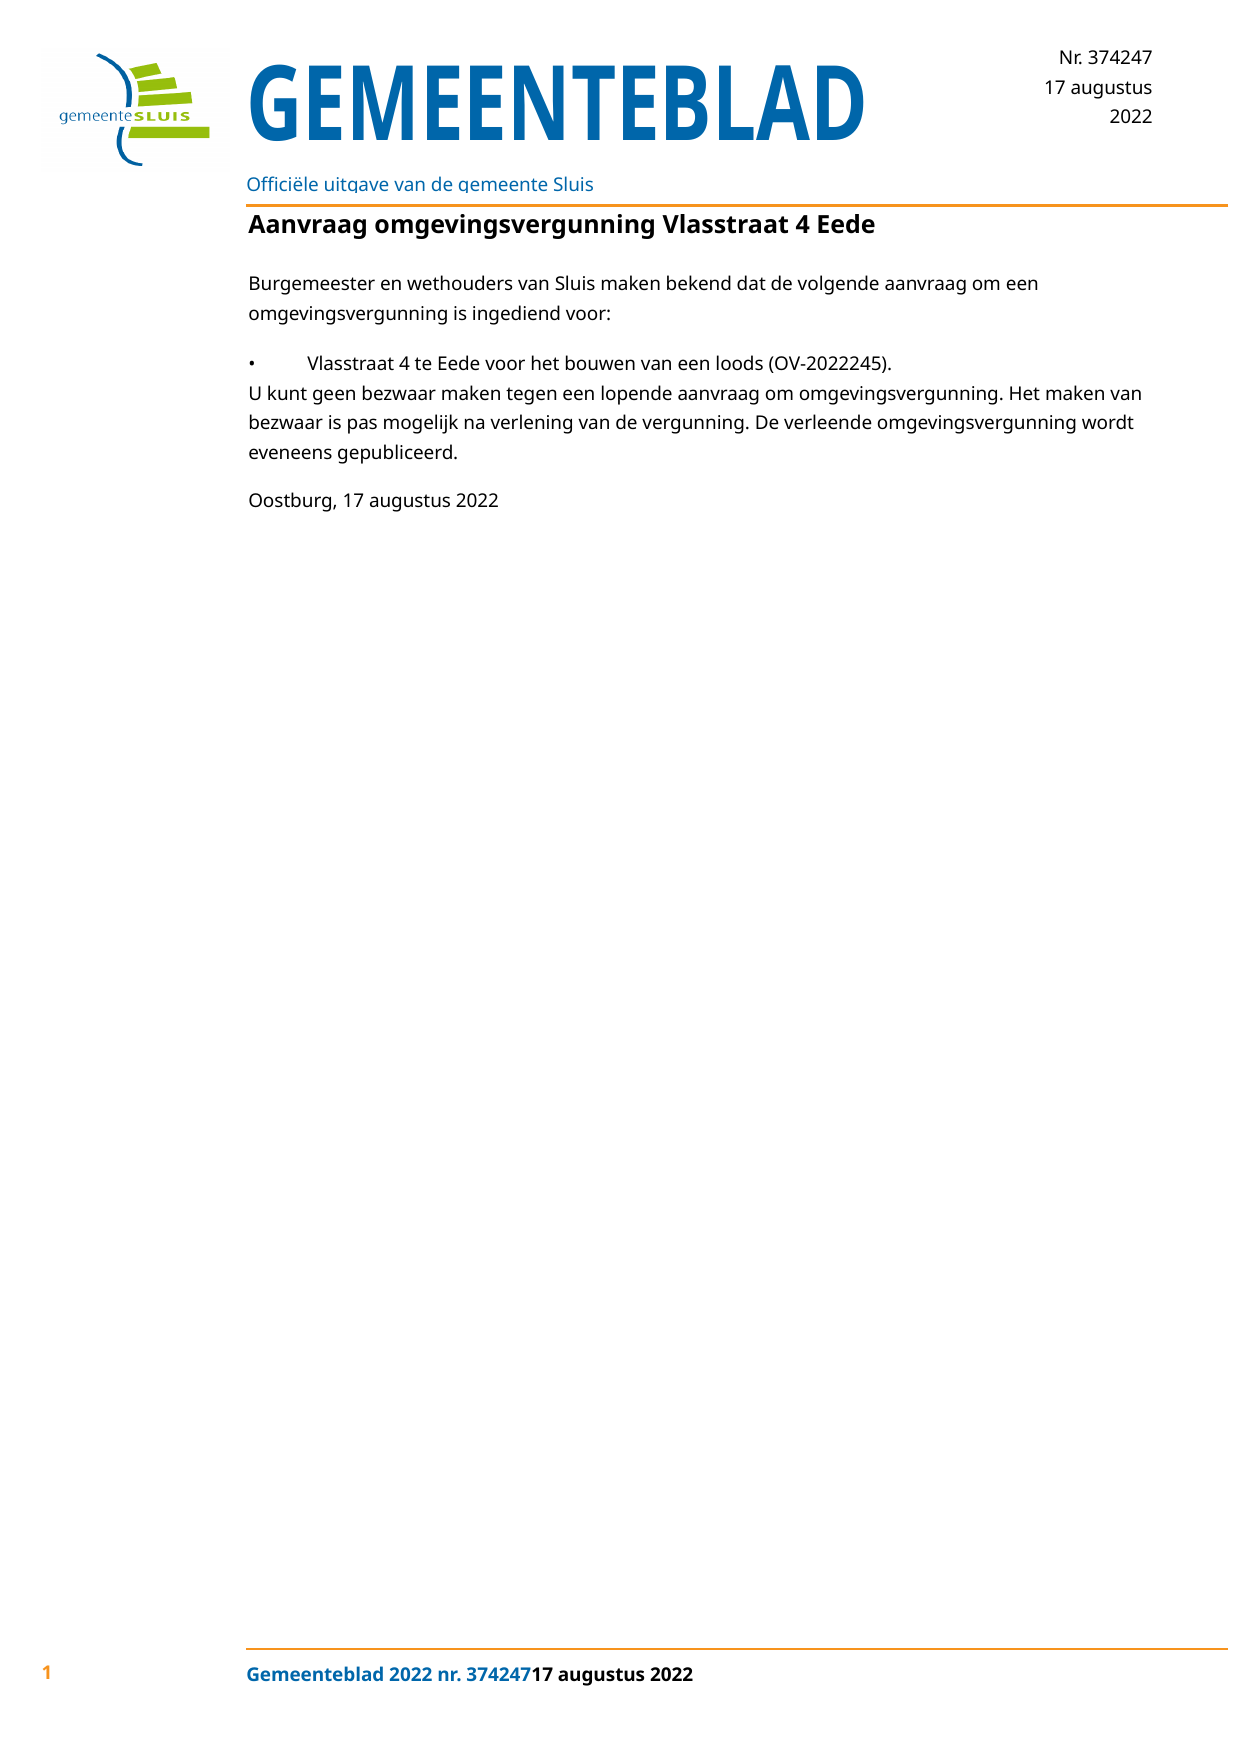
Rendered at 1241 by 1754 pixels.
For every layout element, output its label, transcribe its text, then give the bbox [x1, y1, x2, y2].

list Vlasstraat 4 te Eede voor het bouwen van een loods (OV-2022245). [248, 350, 1152, 376]
picture [41, 47, 231, 172]
text Oostburg, 17 augustus 2022 [248, 487, 1152, 513]
text Burgemeester en wethouders van Sluis maken bekend dat de volgende aanvraag om een omgevingsvergunning is ingediend voor: [248, 270, 1152, 326]
text U kunt geen bezwaar maken tegen een lopende aanvraag om omgevingsvergunning. Het maken van bezwaar is pas mogelijk na verlening van de vergunning. De verleende omgevingsvergunning wordt eveneens gepubliceerd. [248, 380, 1152, 465]
text Aanvraag omgevingsvergunning Vlasstraat 4 Eede [248, 207, 1152, 241]
